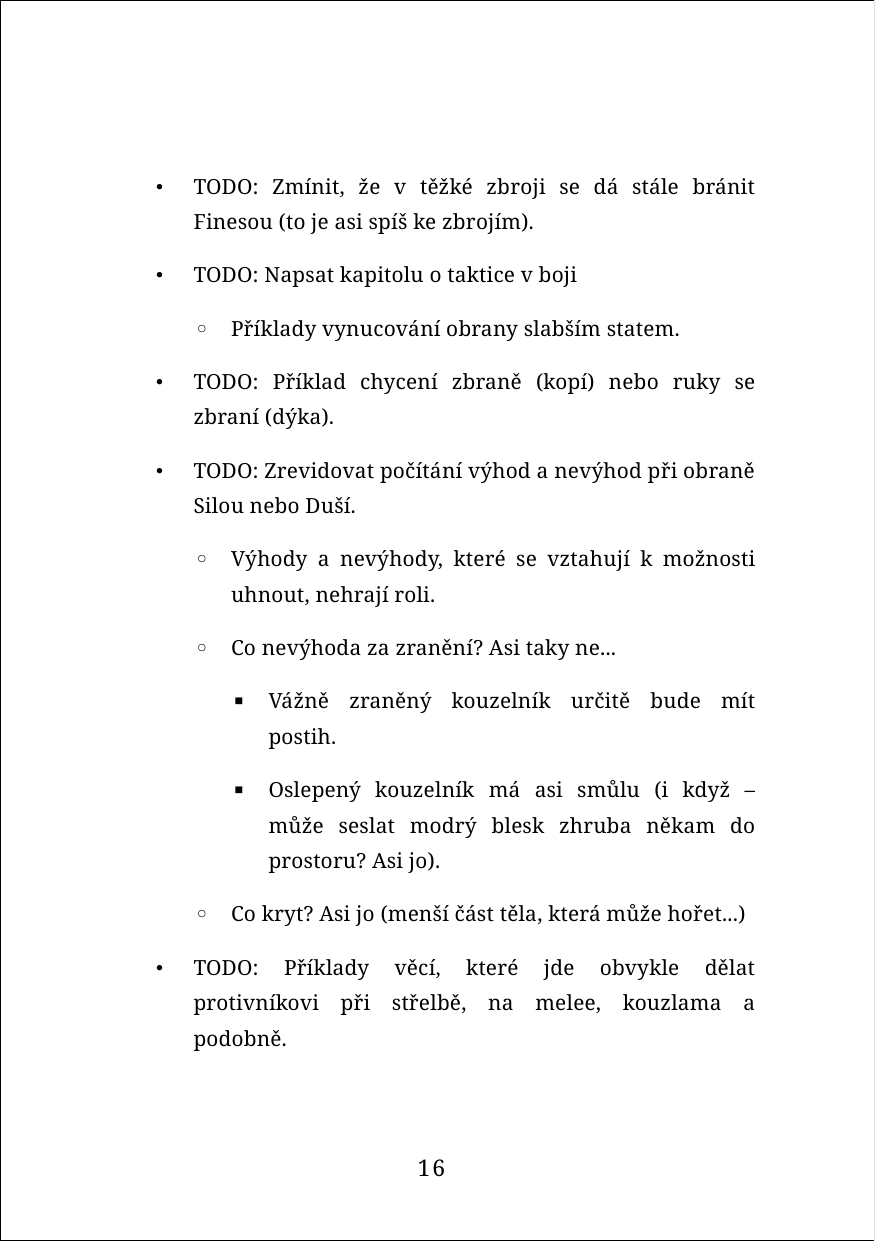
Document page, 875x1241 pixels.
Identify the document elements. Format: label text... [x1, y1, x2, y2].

list TODO: Zmínit, že v těžké zbroji se dá stále bránit Finesou (to je asi spíš ke zbrojím). [156, 172, 756, 236]
list Co nevýhoda za zranění? Asi taky ne... [193, 633, 756, 662]
list Co kryt? Asi jo (menší část těla, která může hořet...) [193, 899, 756, 928]
list Vážně zraněný kouzelník určitě bude mít postih. [231, 686, 756, 750]
list Příklady vynucování obrany slabším statem. [193, 314, 756, 342]
list Oslepený kouzelník má asi smůlu (i když – může seslat modrý blesk zhruba někam do prostoru? Asi jo). [231, 775, 756, 875]
list TODO: Zrevidovat počítání výhod a nevýhod při obraně Silou nebo Duší. [156, 456, 756, 520]
list TODO: Příklady věcí, které jde obvykle dělat protivníkovi při střelbě, na melee, kouzlama a podobně. [156, 953, 756, 1052]
list TODO: Napsat kapitolu o taktice v boji [156, 261, 756, 289]
list Výhody a nevýhody, které se vztahují k možnosti uhnout, nehrají roli. [193, 544, 756, 608]
list TODO: Příklad chycení zbraně (kopí) nebo ruky se zbraní (dýka). [156, 367, 756, 431]
